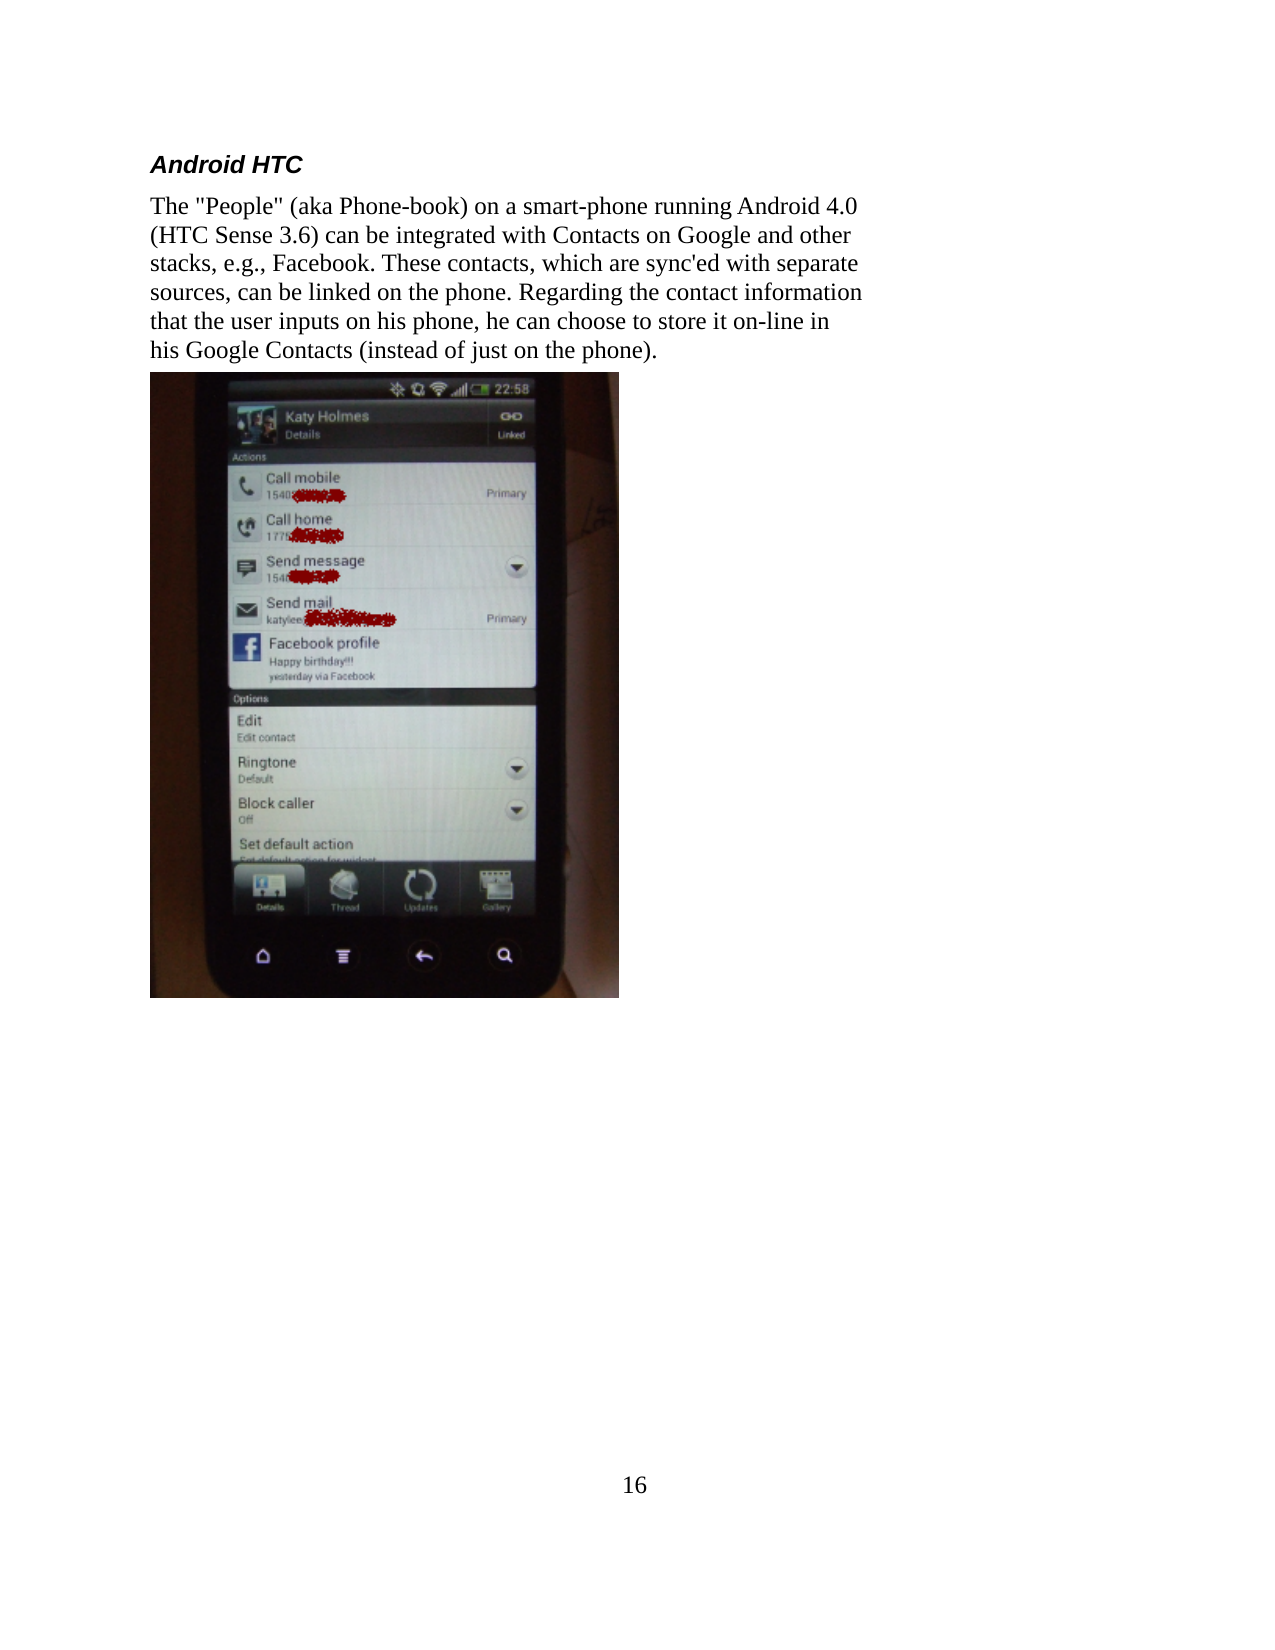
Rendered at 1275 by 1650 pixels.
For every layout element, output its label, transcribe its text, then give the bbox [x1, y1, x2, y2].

subtitle Android HTC [150, 150, 1125, 178]
text The "People" (aka Phone-book) on a smart-phone running Android 4.0 (HTC Sense 3.6) can be integrated with Contacts on Google and other stacks, e.g., Facebook. These contacts, which are sync'ed with separate sources, can be linked on the phone. Regarding the contact information that the user inputs on his phone, he can choose to store it on-line in his Google Contacts (instead of just on the phone). [150, 191, 1125, 363]
picture [150, 372, 619, 998]
